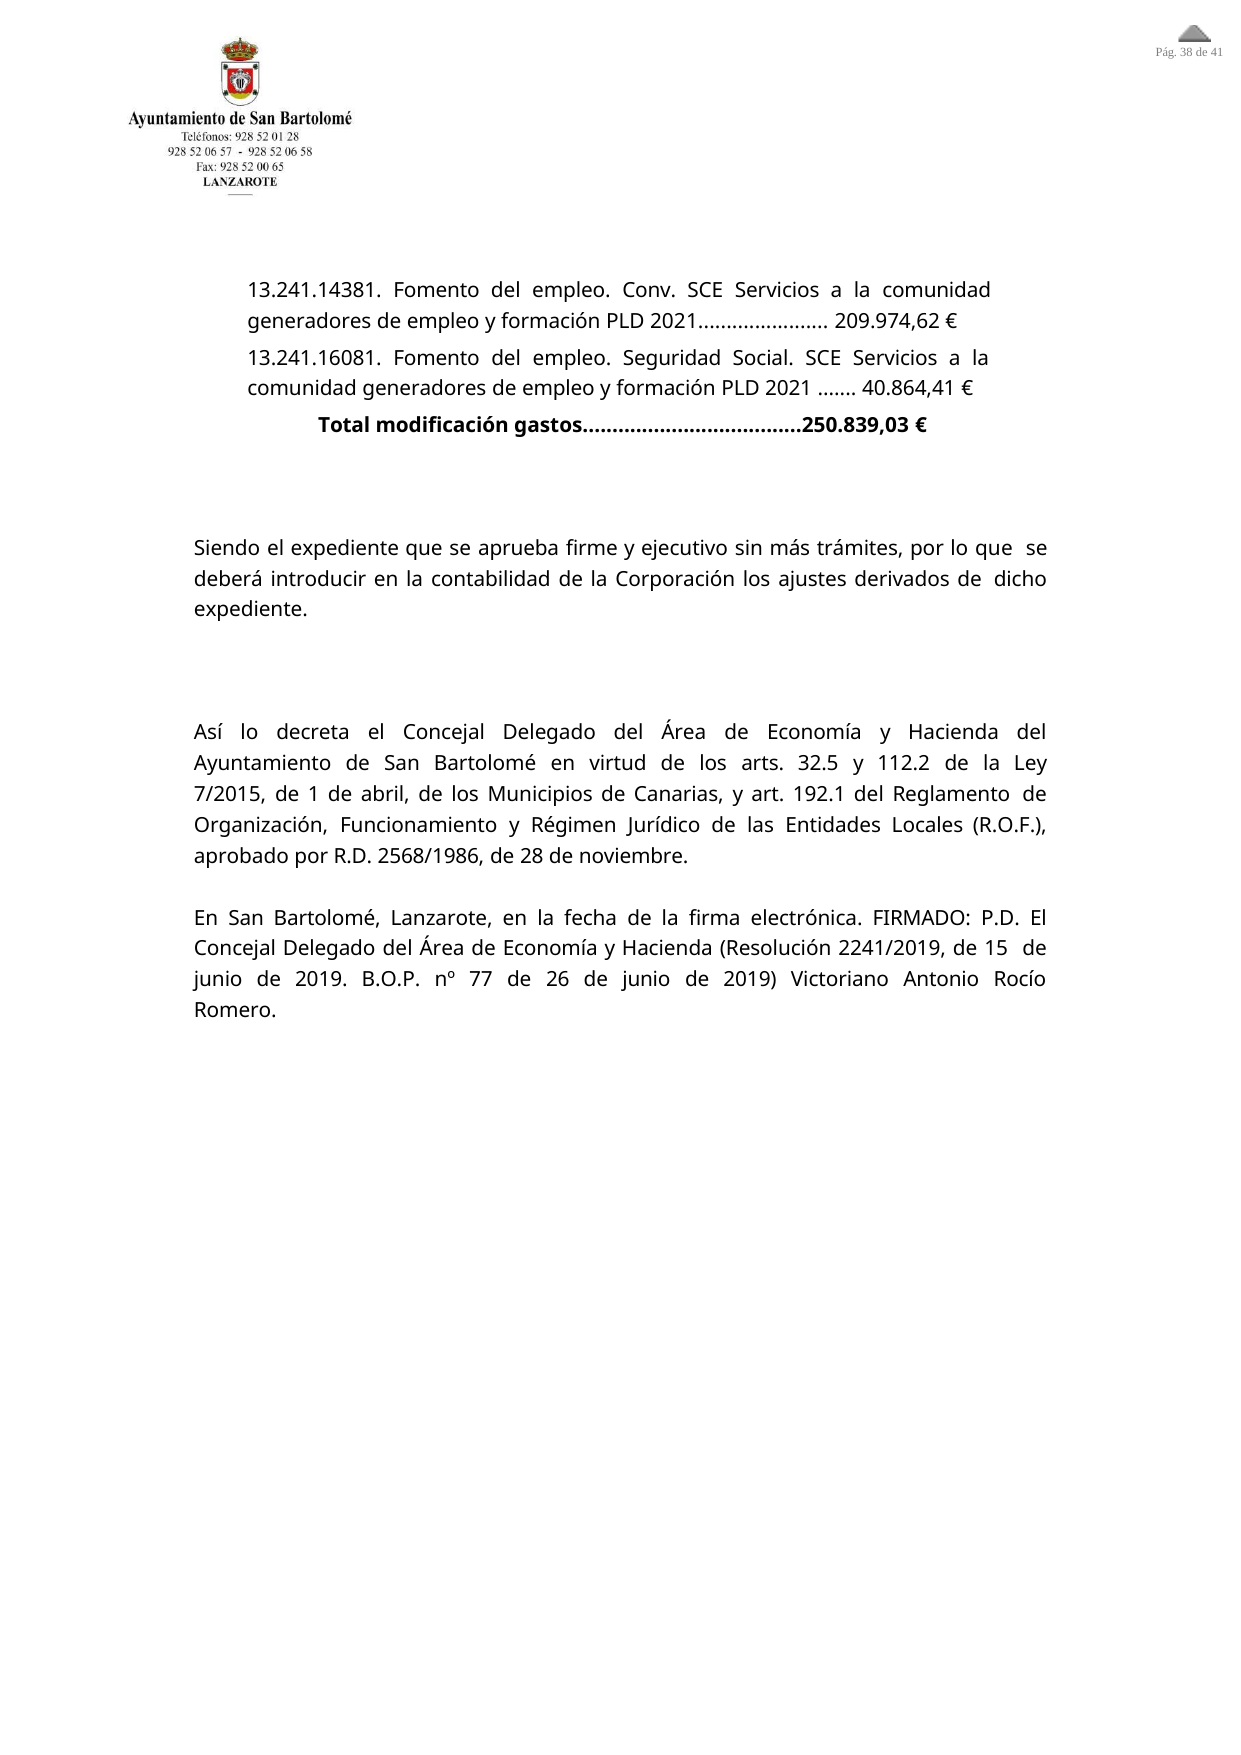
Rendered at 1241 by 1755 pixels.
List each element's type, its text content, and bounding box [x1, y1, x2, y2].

text En San Bartolomé, Lanzarote, en la fecha de la firma electrónica. FIRMADO: P.D. El Concejal Delegado del Área de Economía y Hacienda (Resolución 2241/2019, de 15 de junio de 2019. B.O.P. nº 77 de 26 de junio de 2019) Victoriano Antonio Rocío Romero. [194, 903, 1047, 1023]
text Así lo decreta el Concejal Delegado del Área de Economía y Hacienda del Ayuntamiento de San Bartolomé en virtud de los arts. 32.5 y 112.2 de la Ley 7/2015, de 1 de abril, de los Municipios de Canarias, y art. 192.1 del Reglamento de Organización, Funcionamiento y Régimen Jurídico de las Entidades Locales (R.O.F.), aprobado por R.D. 2568/1986, de 28 de noviembre. [194, 717, 1047, 870]
text Total modificación gastos.....................................250.839,03 € [194, 410, 1236, 438]
text 13.241.16081. Fomento del empleo. Seguridad Social. SCE Servicios a la comunidad generadores de empleo y formación PLD 2021 ....... 40.864,41 € [247, 343, 1040, 402]
text Siendo el expediente que se aprueba firme y ejecutivo sin más trámites, por lo que se deberá introducir en la contabilidad de la Corporación los ajustes derivados de dicho expediente. [194, 533, 1048, 623]
picture [127, 36, 355, 197]
text 13.241.14381. Fomento del empleo. Conv. SCE Servicios a la comunidad generadores de empleo y formación PLD 2021....................... 209.974,62 € [247, 276, 1040, 335]
picture [1177, 25, 1211, 42]
